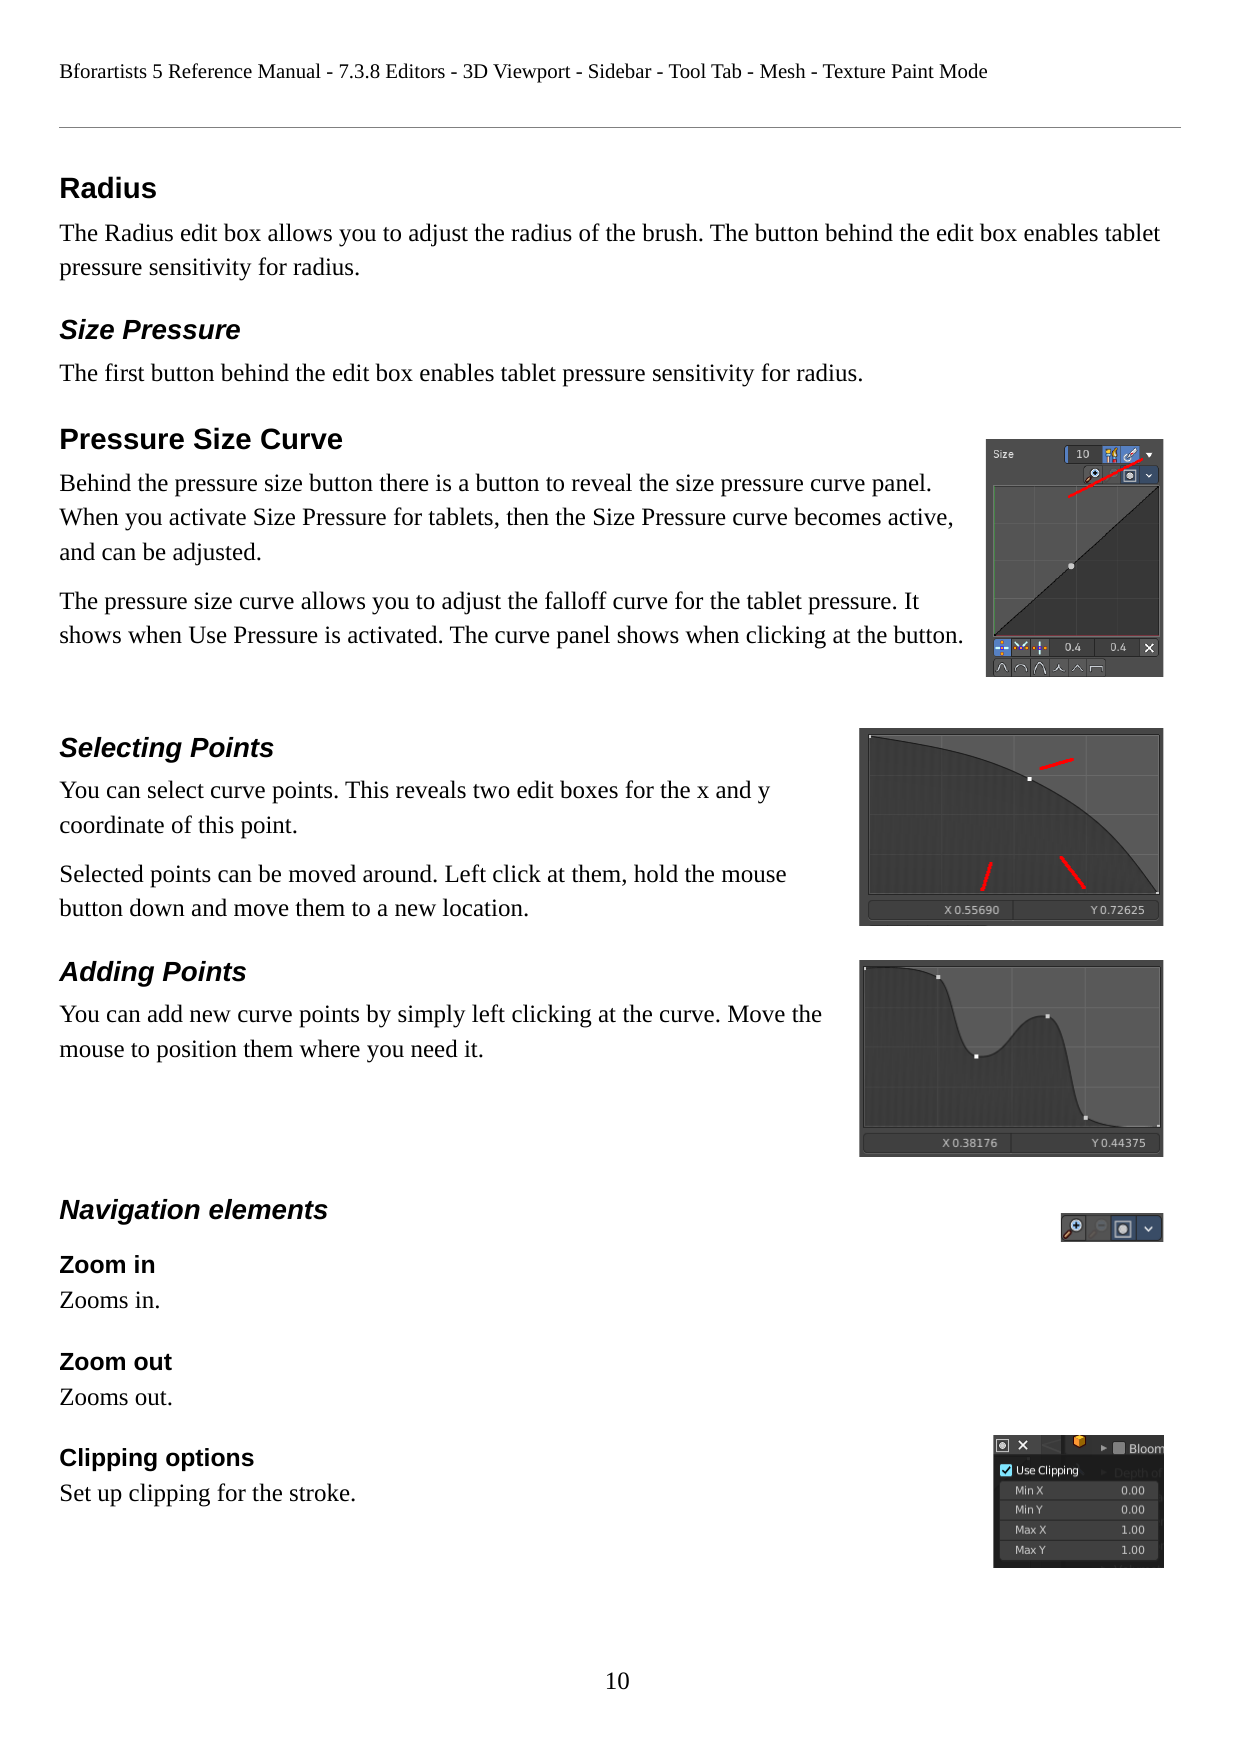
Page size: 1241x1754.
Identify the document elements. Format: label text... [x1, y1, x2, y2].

text You can select curve points. This reveals two edit boxes for the x and y coordinate of this point. [59, 775, 859, 839]
text Selected points can be moved around. Left click at them, hold the mouse button down and move them to a new location. [59, 859, 859, 922]
picture [1060, 1213, 1164, 1242]
subtitle Selecting Points [59, 731, 859, 763]
text You can add new curve points by simply left clicking at the curve. Move the mouse to position them where you need it. [59, 999, 859, 1063]
subtitle Adding Points [59, 955, 1181, 987]
subtitle Navigation elements [59, 1193, 1181, 1225]
text Set up clipping for the stroke. [59, 1478, 993, 1507]
text Zooms in. [59, 1285, 1181, 1314]
subtitle Zoom out [59, 1347, 1181, 1375]
subtitle Zoom in [59, 1250, 1181, 1279]
subtitle Size Pressure [59, 314, 1181, 346]
text The first button behind the edit box enables tablet pressure sensitivity for radius. [59, 358, 1181, 387]
text The pressure size curve allows you to adjust the falloff curve for the tablet pressure. It shows when Use Pressure is activated. The curve panel shows when clicking at the button. [59, 586, 985, 649]
text Behind the pressure size button there is a button to reveal the size pressure curve panel. When you activate Size Pressure for tablets, then the Size Pressure curve becomes active, and can be adjusted. [59, 468, 985, 566]
subtitle [1164, 1443, 1181, 1472]
subtitle Radius [59, 171, 1181, 205]
text Zooms out. [59, 1382, 1181, 1410]
subtitle Pressure Size Curve [59, 422, 1181, 455]
subtitle Clipping options [59, 1443, 993, 1472]
picture [859, 960, 1164, 1157]
picture [985, 439, 1164, 677]
picture [859, 728, 1164, 926]
text The Radius edit box allows you to adjust the radius of the brush. The button behind the edit box enables tablet pressure sensitivity for radius. [59, 218, 1181, 281]
subtitle [1164, 731, 1181, 763]
picture [993, 1435, 1164, 1568]
